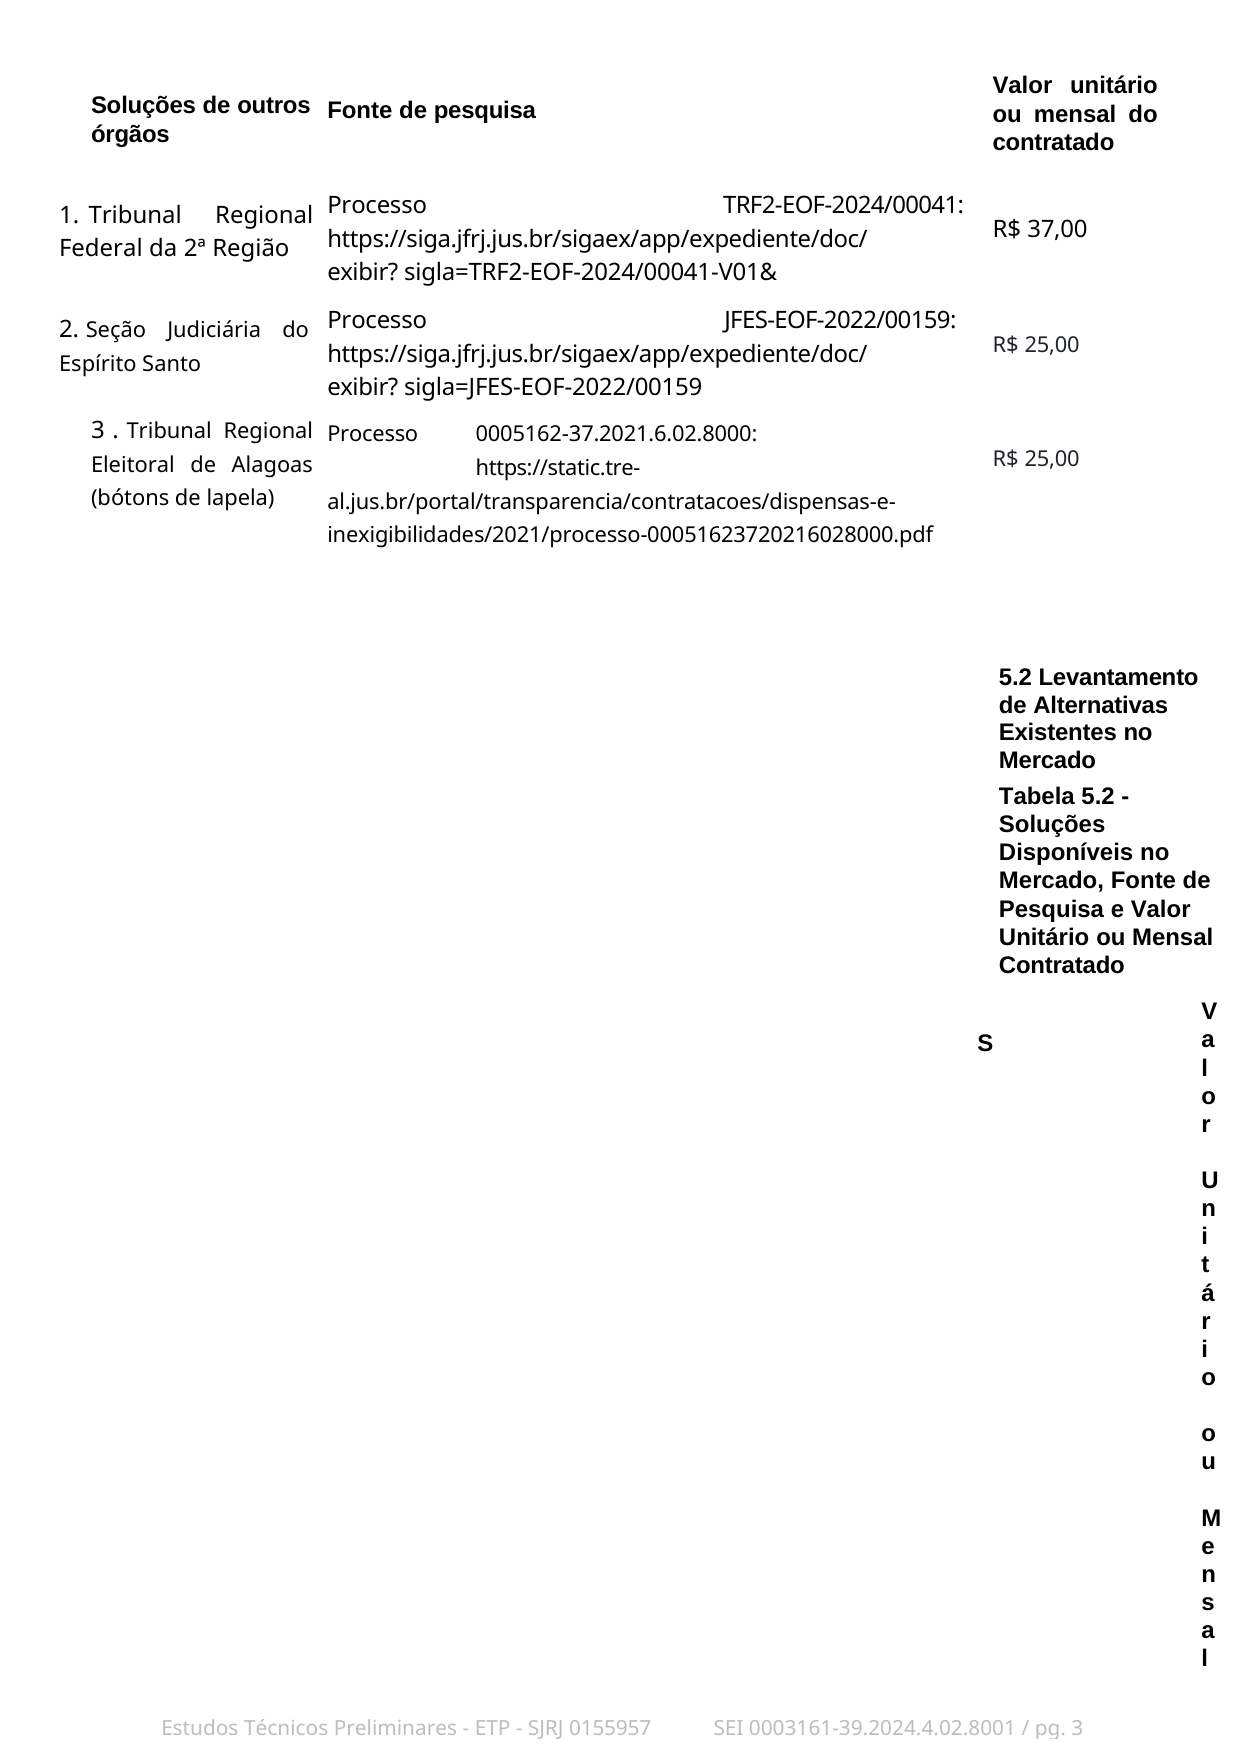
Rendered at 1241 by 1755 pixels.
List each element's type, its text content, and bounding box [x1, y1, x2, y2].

text 3 . Tribunal Regional Eleitoral de Alagoas (bótons de lapela) [91, 413, 313, 511]
text R$ 25,00 [992, 443, 1226, 473]
list Tribunal Regional Federal da 2ª Região [59, 197, 313, 263]
text 5.2 Levantamento de Alternativas Existentes no Mercado [999, 663, 1226, 773]
text R$ 25,00 [992, 329, 1226, 359]
text https://siga.jfrj.jus.br/sigaex/app/expediente/doc/exibir? sigla=JFES-EOF-2022/00159 [327, 336, 897, 402]
text Soluções de outros órgãos [91, 91, 311, 147]
text Processo 0005162-37.2021.6.02.8000: https://static.tre- al.jus.br/portal/transparencia/contratacoes/dispensas-e- inexigibilidades/2021/processo-00051623720216028000.pdf [327, 418, 971, 549]
text Processo TRF2-EOF-2024/00041: [327, 188, 973, 221]
text Processo JFES-EOF-2022/00159: [327, 303, 973, 335]
text R$ 37,00 [992, 212, 1226, 245]
text https://siga.jfrj.jus.br/sigaex/app/expediente/doc/exibir? sigla=TRF2-EOF-2024/00041-V01& [327, 222, 897, 288]
text Valor unitário ou mensal do contratado [992, 71, 1158, 155]
text Tabela 5.2 - Soluções Disponíveis no Mercado, Fonte de Pesquisa e Valor Unitário ou Mensal Contratado [999, 782, 1226, 978]
text Fonte de pesquisa [327, 96, 973, 124]
list Seção Judiciária do Espírito Santo [59, 312, 309, 377]
